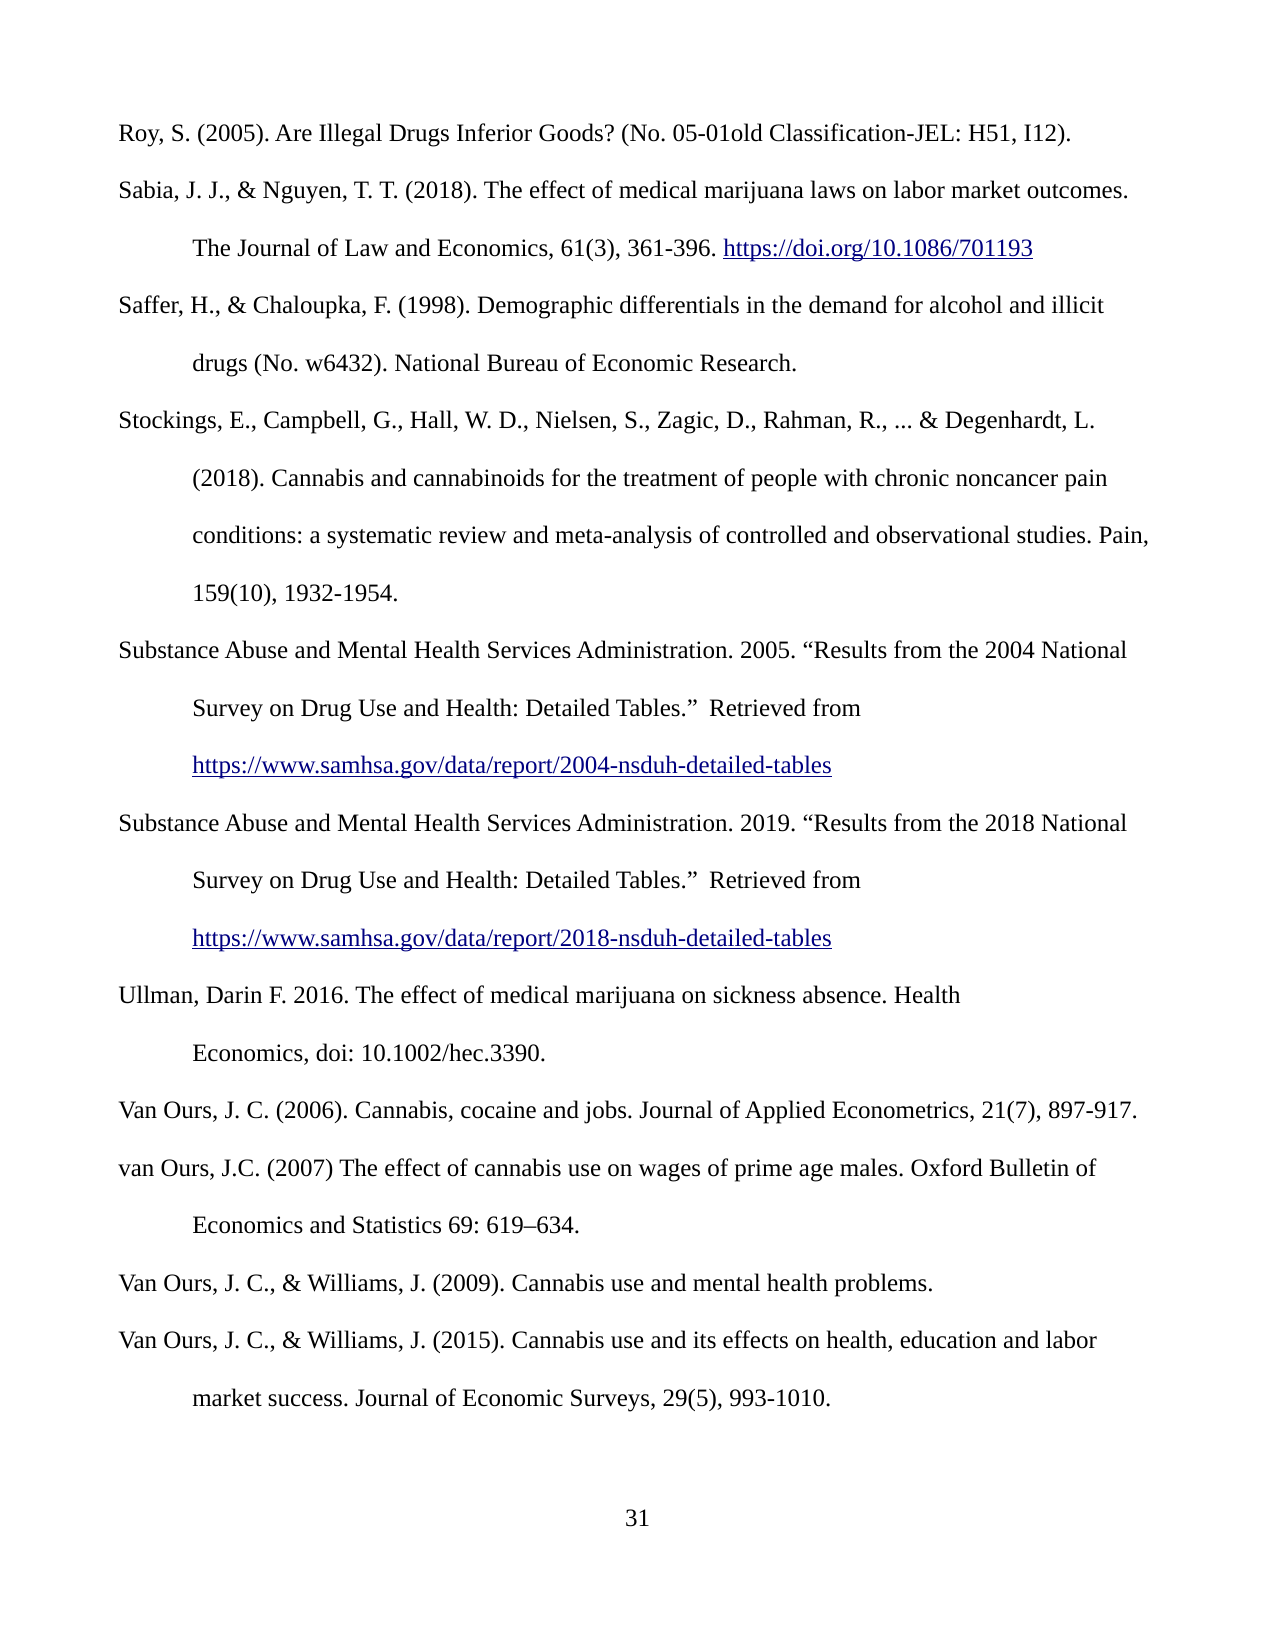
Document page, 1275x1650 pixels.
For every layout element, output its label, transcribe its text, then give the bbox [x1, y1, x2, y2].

text Van Ours, J. C., & Williams, J. (2015). Cannabis use and its effects on health, education and labor market success. Journal of Economic Surveys, 29(5), 993-1010. [118, 1326, 1157, 1412]
text Substance Abuse and Mental Health Services Administration. 2019. “Results from the 2018 National Survey on Drug Use and Health: Detailed Tables.” Retrieved from https://www.samhsa.gov/data/report/2018-nsduh-detailed-tables [118, 808, 1157, 952]
text Saffer, H., & Chaloupka, F. (1998). Demographic differentials in the demand for alcohol and illicit drugs (No. w6432). National Bureau of Economic Research. [118, 291, 1157, 377]
text Economics, doi: 10.1002/hec.3390. [118, 1038, 1157, 1067]
text van Ours, J.C. (2007) The effect of cannabis use on wages of prime age males. Oxford Bulletin of Economics and Statistics 69: 619–634. [118, 1153, 1157, 1239]
text Stockings, E., Campbell, G., Hall, W. D., Nielsen, S., Zagic, D., Rahman, R., ... & Degenhardt, L. (2018). Cannabis and cannabinoids for the treatment of people with chronic noncancer pain conditions: a systematic review and meta-analysis of controlled and observational studies. Pain, 159(10), 1932-1954. [118, 406, 1157, 607]
text Sabia, J. J., & Nguyen, T. T. (2018). The effect of medical marijuana laws on labor market outcomes. The Journal of Law and Economics, 61(3), 361-396. https://doi.org/10.1086/701193 [118, 176, 1157, 262]
text Ullman, Darin F. 2016. The effect of medical marijuana on sickness absence. Health [118, 981, 1157, 1009]
text Substance Abuse and Mental Health Services Administration. 2005. “Results from the 2004 National Survey on Drug Use and Health: Detailed Tables.” Retrieved from https://www.samhsa.gov/data/report/2004-nsduh-detailed-tables [118, 636, 1157, 779]
text Van Ours, J. C., & Williams, J. (2009). Cannabis use and mental health problems. [118, 1268, 1157, 1297]
text Roy, S. (2005). Are Illegal Drugs Inferior Goods? (No. 05-01old Classification-JEL: H51, I12). [118, 118, 1157, 147]
text Van Ours, J. C. (2006). Cannabis, cocaine and jobs. Journal of Applied Econometrics, 21(7), 897-917. [118, 1096, 1157, 1124]
